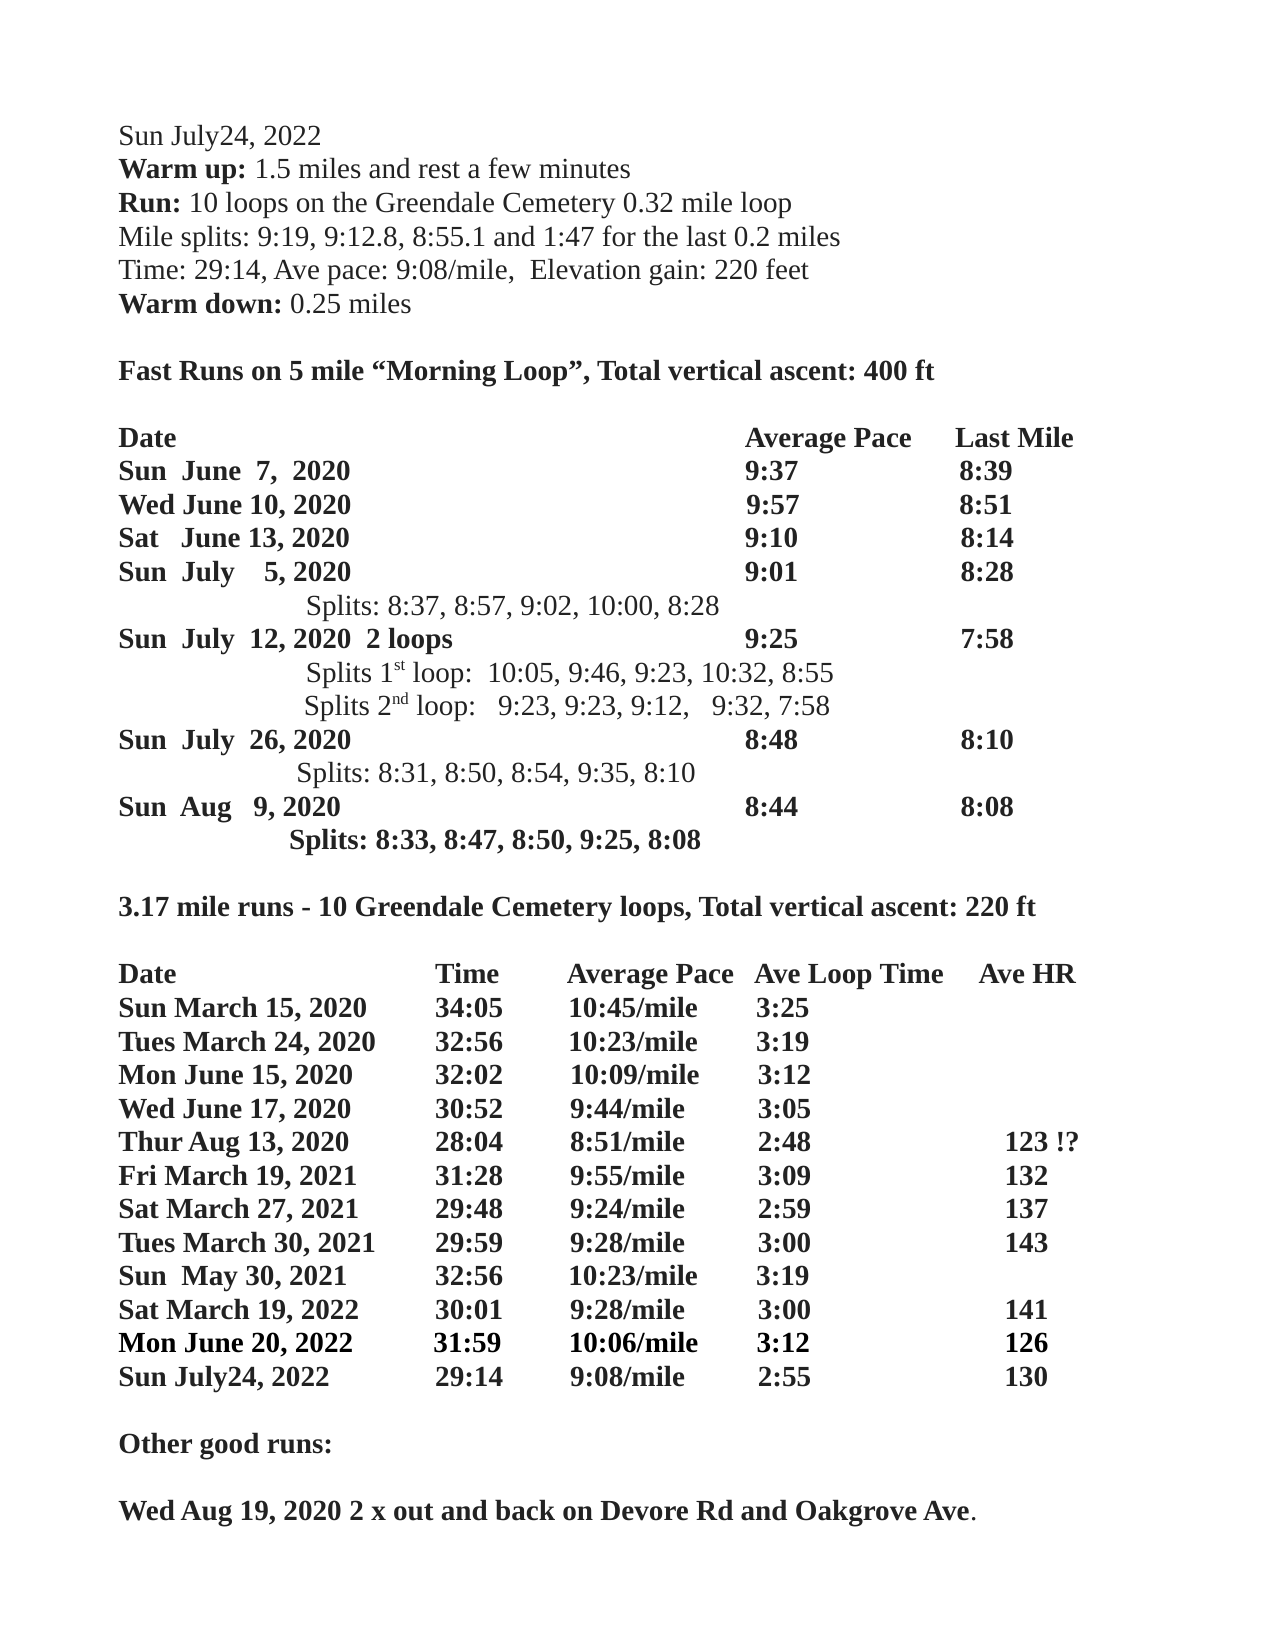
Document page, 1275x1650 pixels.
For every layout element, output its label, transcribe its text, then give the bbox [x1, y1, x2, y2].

text Other good runs: [118, 1426, 1161, 1460]
text Wed June 17, 2020 30:52 9:44/mile 3:05 [118, 1091, 1161, 1124]
text Sun May 30, 2021 32:56 10:23/mile 3:19 [118, 1258, 1161, 1292]
text Fri March 19, 2021 31:28 9:55/mile 3:09 132 [118, 1158, 1161, 1191]
text Tues March 30, 2021 29:59 9:28/mile 3:00 143 [118, 1225, 1161, 1258]
text Fast Runs on 5 mile “Morning Loop”, Total vertical ascent: 400 ft [118, 353, 1161, 386]
text Thur Aug 13, 2020 28:04 8:51/mile 2:48 123 !? [118, 1124, 1161, 1158]
text Time: 29:14, Ave pace: 9:08/mile, Elevation gain: 220 feet [118, 252, 1161, 286]
text Splits 2nd loop: 9:23, 9:23, 9:12, 9:32, 7:58 [118, 688, 1161, 722]
text Run: 10 loops on the Greendale Cemetery 0.32 mile loop [118, 185, 1161, 219]
text Sun Aug 9, 2020 8:44 8:08 Splits: 8:33, 8:47, 8:50, 9:25, 8:08 [118, 789, 1161, 856]
list 3.17 mile runs - 10 Greendale Cemetery loops, Total vertical ascent: 220 ft [118, 889, 1161, 923]
text Sat March 19, 2022 30:01 9:28/mile 3:00 141 [118, 1292, 1161, 1326]
text Mon June 20, 2022 31:59 10:06/mile 3:12 126 [118, 1326, 1157, 1359]
text Sat March 27, 2021 29:48 9:24/mile 2:59 137 [118, 1191, 1161, 1225]
text Wed June 10, 2020 9:57 8:51 [118, 487, 1161, 521]
text Warm up: 1.5 miles and rest a few minutes [118, 152, 1161, 185]
text Sun July24, 2022 [118, 118, 1161, 152]
text Warm down: 0.25 miles [118, 286, 1161, 319]
text Mile splits: 9:19, 9:12.8, 8:55.1 and 1:47 for the last 0.2 miles [118, 219, 1161, 252]
text Date Time Average Pace Ave Loop Time Ave HR [118, 957, 1161, 990]
text Sun July24, 2022 29:14 9:08/mile 2:55 130 [118, 1359, 1161, 1393]
text Sat June 13, 2020 9:10 8:14 Sun July 5, 2020 9:01 8:28 Splits: 8:37, 8:57, 9:02, 10:00, 8:28 Sun July 12, 2020 2 loops 9:25 7:58 Splits 1st loop: 10:05, 9:46, 9:23, 10:32, 8:55 [118, 521, 1161, 688]
text Wed Aug 19, 2020 2 x out and back on Devore Rd and Oakgrove Ave. [118, 1493, 1161, 1527]
text Sun June 7, 2020 9:37 8:39 [118, 453, 1161, 487]
text Tues March 24, 2020 32:56 10:23/mile 3:19 [118, 1024, 1161, 1057]
text Sun July 26, 2020 8:48 8:10 Splits: 8:31, 8:50, 8:54, 9:35, 8:10 [118, 722, 1161, 789]
text Mon June 15, 2020 32:02 10:09/mile 3:12 [118, 1057, 1161, 1091]
text Sun March 15, 2020 34:05 10:45/mile 3:25 [118, 990, 1161, 1024]
text Date Average Pace Last Mile [118, 420, 1161, 453]
